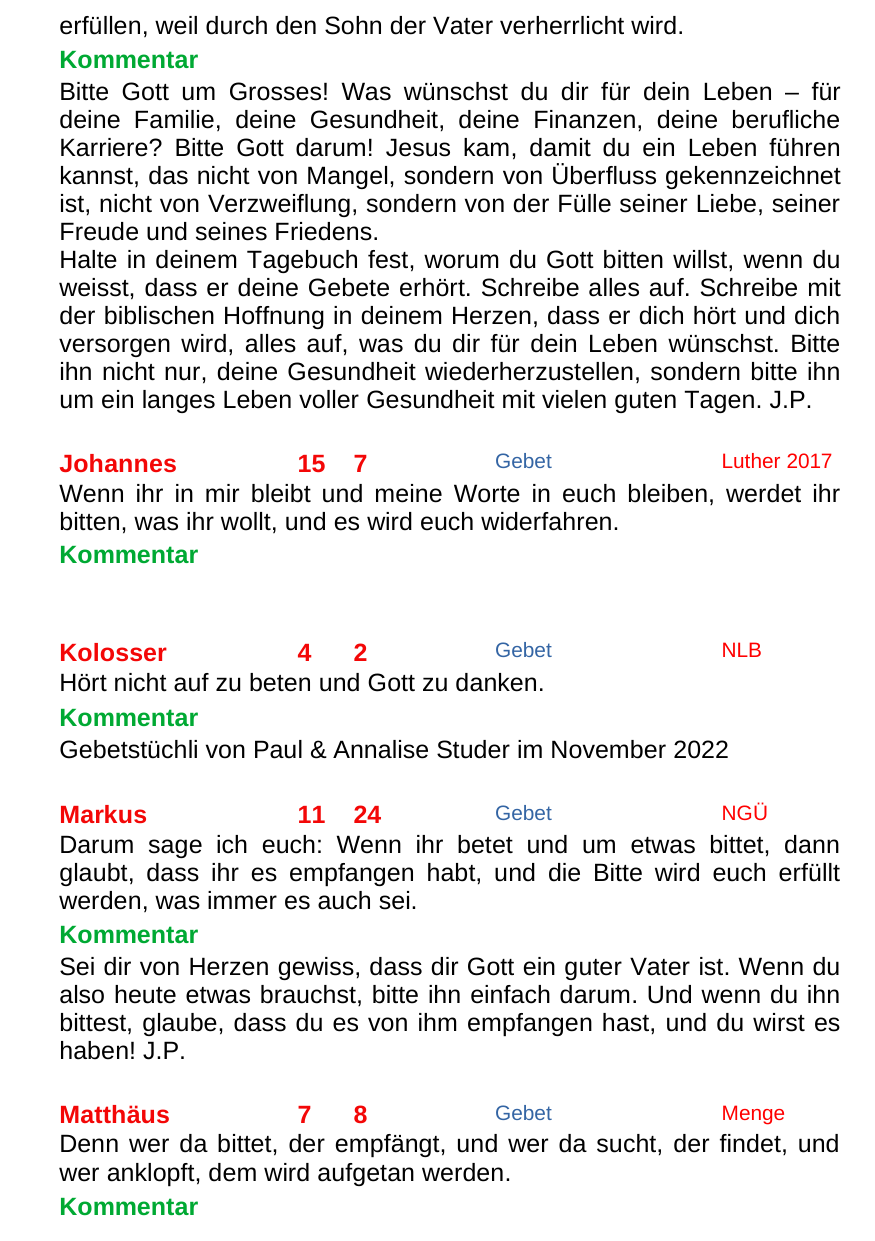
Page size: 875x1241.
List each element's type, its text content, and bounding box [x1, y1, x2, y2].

table_cell [342, 541, 353, 571]
table_cell 2 [353, 639, 427, 668]
table_cell [342, 46, 353, 75]
table_cell 7 [298, 1101, 342, 1130]
table_cell [206, 1193, 297, 1222]
table_cell Kommentar [59, 921, 206, 950]
table_cell [721, 46, 842, 75]
table_cell Denn wer da bittet, der empfängt, und wer da sucht, der findet, und wer anklopft, dem wird aufgetan werden. [59, 1130, 842, 1186]
table_cell [495, 1193, 677, 1222]
table_cell [353, 1193, 427, 1222]
table_cell Luther 2017 [721, 450, 844, 479]
table_cell [59, 40, 844, 46]
table_cell [59, 915, 844, 921]
table_cell [59, 603, 844, 639]
table_cell Markus [59, 801, 297, 831]
table_cell [342, 801, 353, 831]
table_cell [298, 46, 342, 75]
table_cell Darum sage ich euch: Wenn ihr betet und um etwas bittet, dann glaubt, dass ihr es empfangen habt, und die Bitte wird euch erfüllt werden, was immer es auch sei. [59, 831, 842, 915]
table_cell 15 [298, 450, 342, 479]
table_cell [206, 921, 297, 950]
table_cell Gebet [495, 639, 677, 668]
table_cell Gebet [495, 450, 677, 479]
table_cell [206, 704, 297, 733]
table_cell [353, 921, 427, 950]
table_cell Sei dir von Herzen gewiss, dass dir Gott ein guter Vater ist. Wenn du also heute etwas brauchst, bitte ihn einfach darum. Und wenn du ihn bittest, glaube, dass du es von ihm empfangen hast, und du wirst es haben! J.P. [59, 953, 842, 1065]
table_cell [427, 921, 495, 950]
table_cell Gebet [495, 801, 677, 831]
table_cell [342, 450, 353, 479]
table_cell [677, 921, 721, 950]
table_cell Matthäus [59, 1101, 297, 1130]
table_cell Kommentar [59, 541, 206, 571]
table_cell Wenn ihr in mir bleibt und meine Worte in euch bleiben, werdet ihr bitten, was ihr wollt, und es wird euch widerfahren. [59, 480, 842, 536]
table_cell 4 [298, 639, 342, 668]
table_cell [677, 801, 721, 831]
table_cell [495, 704, 677, 733]
table_cell [59, 698, 844, 704]
table_cell Bitte Gott um Grosses! Was wünschst du dir für dein Leben – für deine Familie, deine Gesundheit, deine Finanzen, deine berufliche Karriere? Bitte Gott darum! Jesus kam, damit du ein Leben führen kannst, das nicht von Mangel, sondern von Überfluss gekennzeichnet ist, nicht von Verzweiflung, sondern von der Fülle seiner Liebe, seiner Freude und seines Friedens. Halte in deinem Tagebuch fest, worum du Gott bitten willst, wenn du weisst, dass er deine Gebete erhört. Schreibe alles auf. Schreibe mit der biblischen Hoffnung in deinem Herzen, dass er dich hört und dich versorgen wird, alles auf, was du dir für dein Leben wünschst. Bitte ihn nicht nur, deine Gesundheit wiederherzustellen, sondern bitte ihn um ein langes Leben voller Gesundheit mit vielen guten Tagen. J.P. [59, 78, 842, 414]
table_cell Kolosser [59, 639, 297, 668]
table_cell [206, 46, 297, 75]
table_cell Kommentar [59, 46, 206, 75]
table_cell [427, 704, 495, 733]
table_cell [342, 1193, 353, 1222]
table_cell [59, 536, 844, 541]
table_cell Kommentar [59, 704, 206, 733]
table_cell [427, 801, 495, 831]
table_cell [353, 704, 427, 733]
table_cell [495, 921, 677, 950]
table_cell [298, 921, 342, 950]
table_cell [342, 921, 353, 950]
table_cell [342, 704, 353, 733]
table_cell [721, 704, 842, 733]
table_cell [342, 1101, 353, 1130]
table_cell [677, 1193, 721, 1222]
table_cell [427, 46, 495, 75]
table_cell [721, 921, 842, 950]
table_cell 11 [298, 801, 342, 831]
table_cell Hört nicht auf zu beten und Gott zu danken. [59, 669, 842, 698]
table_cell NGÜ [721, 801, 844, 831]
table_cell [677, 1101, 721, 1130]
table_cell [59, 414, 844, 450]
table_cell [427, 639, 495, 668]
table_cell [206, 541, 297, 571]
table_cell [677, 46, 721, 75]
table_cell [59, 1186, 844, 1192]
table_cell erfüllen, weil durch den Sohn der Vater verherrlicht wird. [59, 12, 842, 40]
table_cell 8 [353, 1101, 427, 1130]
table_cell [495, 46, 677, 75]
table_cell [427, 541, 495, 571]
table_cell [427, 1193, 495, 1222]
table_cell [677, 541, 721, 571]
table_cell [427, 450, 495, 479]
table_cell [721, 1193, 842, 1222]
table_cell Gebetstüchli von Paul & Annalise Studer im November 2022 [59, 736, 842, 766]
table_cell Gebet [495, 1101, 677, 1130]
table_cell [59, 766, 844, 801]
table_cell [353, 46, 427, 75]
table_cell [298, 704, 342, 733]
table_cell [427, 1101, 495, 1130]
table_cell [342, 639, 353, 668]
table_cell [298, 541, 342, 571]
table_cell [495, 541, 677, 571]
table_cell [59, 574, 842, 603]
table_cell NLB [721, 639, 844, 668]
table_cell [353, 541, 427, 571]
table_cell [59, 1065, 844, 1101]
table_cell [298, 1193, 342, 1222]
table_cell [677, 639, 721, 668]
table_cell 24 [353, 801, 427, 831]
table_cell Menge [721, 1101, 844, 1130]
table_cell Johannes [59, 450, 297, 479]
table_cell [721, 541, 842, 571]
table_cell 7 [353, 450, 427, 479]
table_cell Kommentar [59, 1193, 206, 1222]
table_cell [677, 704, 721, 733]
table_cell [677, 450, 721, 479]
